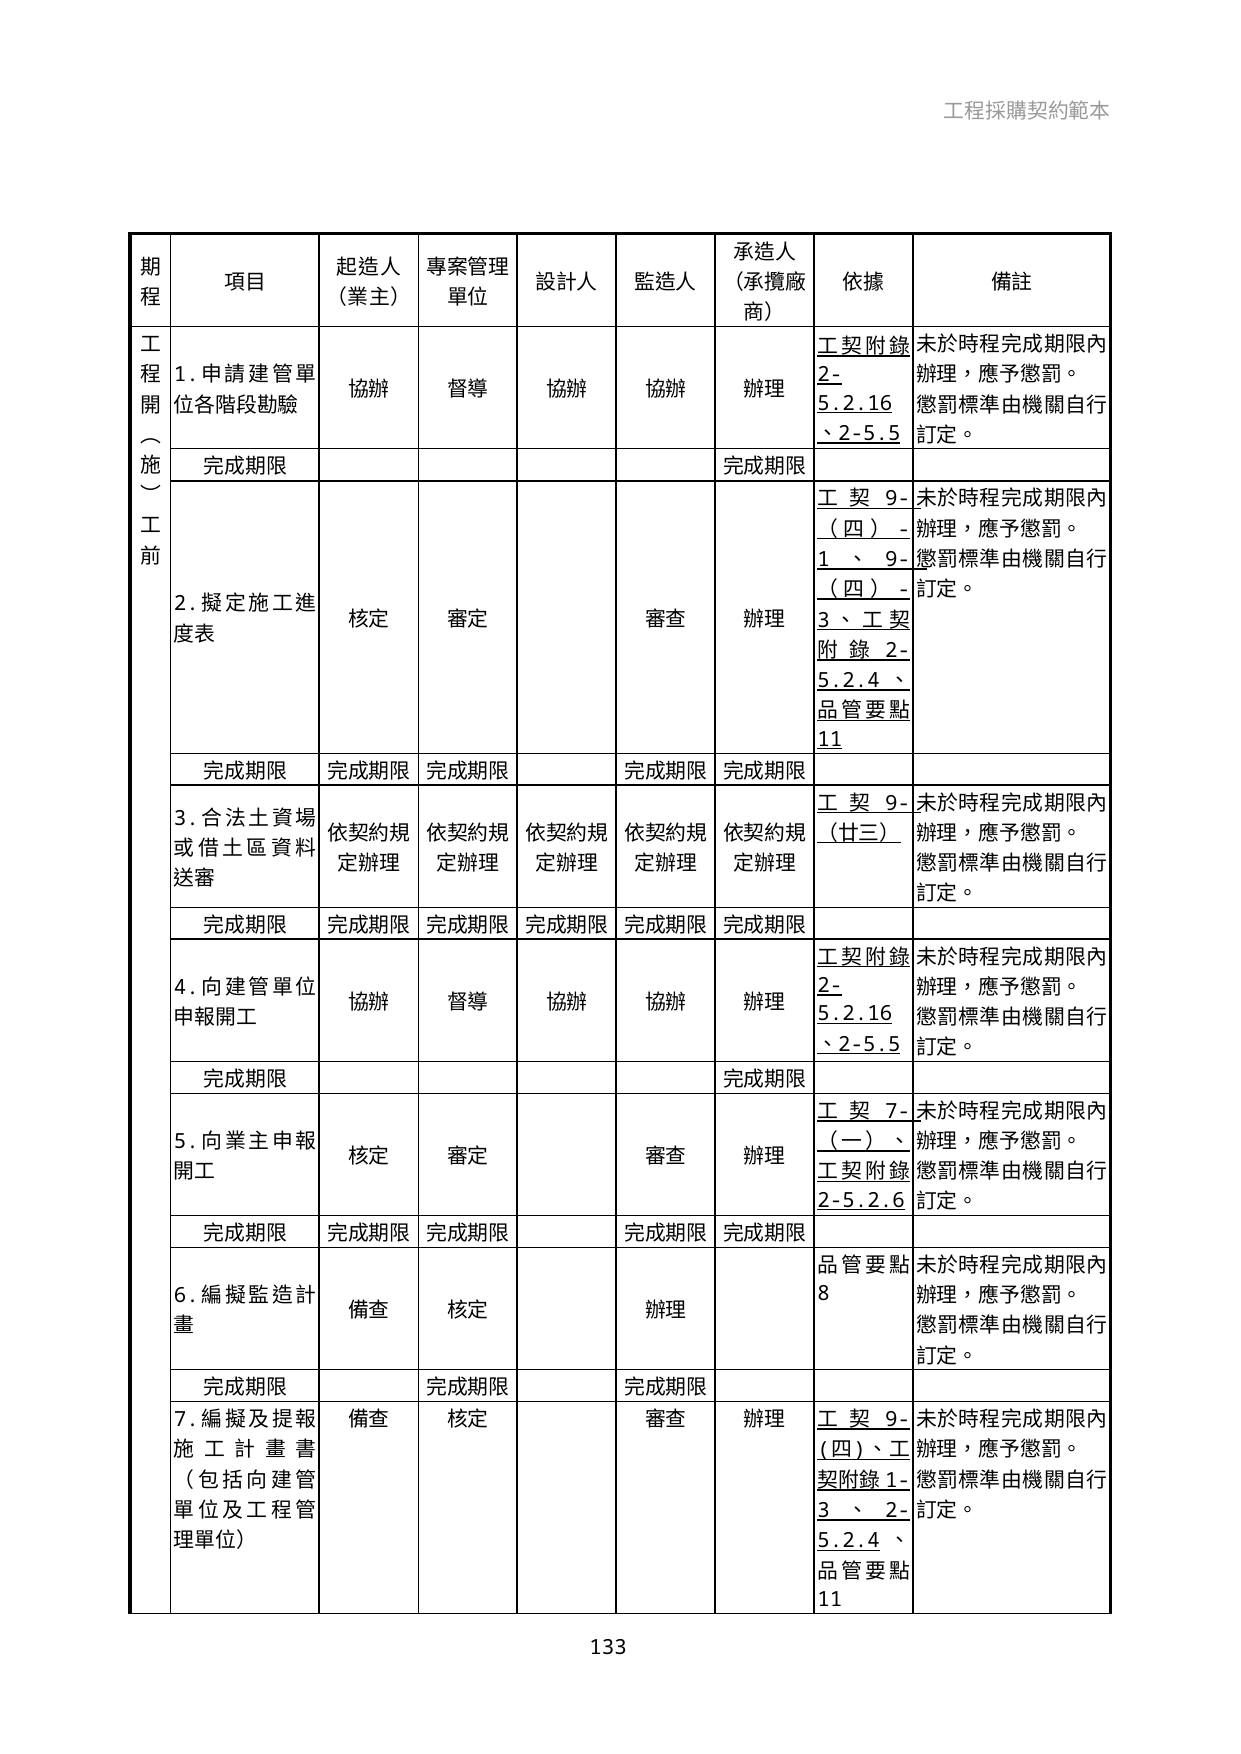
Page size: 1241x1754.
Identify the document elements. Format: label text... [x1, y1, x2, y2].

table_cell [815, 754, 912, 784]
table_cell 工契附錄2-5.2.16、2-5.5 [815, 940, 912, 1061]
table_cell 2.擬定施工進度表 [171, 482, 318, 752]
table_cell 協辦 [617, 940, 714, 1061]
table_cell 協辦 [320, 940, 418, 1061]
table_cell [815, 1216, 912, 1247]
table_cell 核定 [419, 1402, 516, 1613]
table_cell [914, 1216, 1109, 1247]
table_cell [815, 908, 912, 938]
table_cell 完成期限 [419, 908, 516, 938]
table_cell 3.合法土資場或借土區資料送審 [171, 786, 318, 907]
table_cell 辦理 [716, 482, 813, 752]
table_cell 完成期限 [617, 908, 714, 938]
table_cell 審查 [617, 482, 714, 752]
table_cell [320, 1370, 418, 1401]
table_cell 督導 [419, 327, 516, 448]
table_header 項目 [171, 235, 318, 326]
table_header 監造人 [617, 235, 714, 326]
table_cell 未於時程完成期限內辦理，應予懲罰。 懲罰標準由機關自行訂定。 [914, 1094, 1109, 1215]
table_header 備註 [914, 235, 1109, 326]
table_cell [914, 1370, 1109, 1401]
table_cell [518, 1402, 615, 1613]
table_cell 完成期限 [419, 1216, 516, 1247]
table_cell 完成期限 [171, 1216, 318, 1247]
table_cell 工契附錄2-5.2.16、2-5.5 [815, 327, 912, 448]
table_cell 依契約規定辦理 [617, 786, 714, 907]
table_cell 6.編擬監造計畫 [171, 1248, 318, 1369]
table_cell 督導 [419, 940, 516, 1061]
table_header 期程 [132, 235, 170, 326]
table_cell [914, 449, 1109, 480]
table_header 設計人 [518, 235, 615, 326]
table_cell 辦理 [617, 1248, 714, 1369]
table_cell [320, 449, 418, 480]
table_cell 工契9-(四)、工契附錄1-3、2-5.2.4、品管要點11 [815, 1402, 912, 1613]
table_cell 核定 [320, 482, 418, 752]
table_cell 完成期限 [617, 1216, 714, 1247]
table_cell [419, 449, 516, 480]
table_cell 未於時程完成期限內辦理，應予懲罰。 懲罰標準由機關自行訂定。 [914, 786, 1109, 907]
table_cell [815, 1370, 912, 1401]
table_cell [914, 1062, 1109, 1092]
table_cell 完成期限 [419, 1370, 516, 1401]
table_cell 未於時程完成期限內辦理，應予懲罰。 懲罰標準由機關自行訂定。 [914, 482, 1109, 752]
table_cell [815, 449, 912, 480]
table_cell [617, 449, 714, 480]
table_cell 協辦 [320, 327, 418, 448]
table_cell 未於時程完成期限內辦理，應予懲罰。 懲罰標準由機關自行訂定。 [914, 940, 1109, 1061]
table_cell [320, 1062, 418, 1092]
table_cell [518, 449, 615, 480]
table_cell 完成期限 [716, 1216, 813, 1247]
table_cell 1.申請建管單位各階段勘驗 [171, 327, 318, 448]
table_cell 辦理 [716, 1094, 813, 1215]
table_cell [518, 1370, 615, 1401]
table_cell 完成期限 [716, 449, 813, 480]
table_cell [617, 1062, 714, 1092]
table_cell 完成期限 [320, 908, 418, 938]
table_cell [518, 1062, 615, 1092]
table_cell 依契約規定辦理 [320, 786, 418, 907]
table_cell 4.向建管單位申報開工 [171, 940, 318, 1061]
table_cell 未於時程完成期限內辦理，應予懲罰。 懲罰標準由機關自行訂定。 [914, 1248, 1109, 1369]
table_cell 未於時程完成期限內辦理，應予懲罰。 懲罰標準由機關自行訂定。 [914, 1402, 1109, 1613]
table_cell 完成期限 [171, 449, 318, 480]
table_cell [815, 1062, 912, 1092]
table_cell 協辦 [518, 940, 615, 1061]
table_cell 工程開︵施︶工前 [132, 327, 170, 1613]
table_cell 協辦 [617, 327, 714, 448]
table_cell 辦理 [716, 327, 813, 448]
table_cell 備查 [320, 1248, 418, 1369]
table_cell 工契7-（一）、工契附錄2-5.2.6 [815, 1094, 912, 1215]
table_header 專案管理單位 [419, 235, 516, 326]
table_cell 完成期限 [320, 1216, 418, 1247]
table_cell 完成期限 [171, 1062, 318, 1092]
table_cell 協辦 [518, 327, 615, 448]
table_cell 審查 [617, 1094, 714, 1215]
table_cell 完成期限 [716, 1062, 813, 1092]
table_cell 完成期限 [617, 1370, 714, 1401]
table_cell 工契9-（廿三） [815, 786, 912, 907]
table_cell [716, 1248, 813, 1369]
table_cell [518, 1094, 615, 1215]
table_cell [518, 754, 615, 784]
table_cell 辦理 [716, 1402, 813, 1613]
table_cell 完成期限 [716, 908, 813, 938]
table_cell 審定 [419, 482, 516, 752]
table_cell 辦理 [716, 940, 813, 1061]
table_cell [914, 908, 1109, 938]
table_cell 依契約規定辦理 [419, 786, 516, 907]
table_cell 審定 [419, 1094, 516, 1215]
table_cell [518, 482, 615, 752]
table_cell 完成期限 [171, 908, 318, 938]
table_cell 備查 [320, 1402, 418, 1613]
table_header 依據 [815, 235, 912, 326]
table_cell [914, 754, 1109, 784]
table_cell 5.向業主申報開工 [171, 1094, 318, 1215]
table_cell 核定 [320, 1094, 418, 1215]
table_cell [419, 1062, 516, 1092]
table_cell [518, 1248, 615, 1369]
table_cell 依契約規定辦理 [518, 786, 615, 907]
table_cell 完成期限 [716, 754, 813, 784]
table_cell 7.編擬及提報施工計畫書（包括向建管單位及工程管理單位） [171, 1402, 318, 1613]
table_cell 完成期限 [419, 754, 516, 784]
table_cell 完成期限 [171, 1370, 318, 1401]
table_cell 完成期限 [518, 908, 615, 938]
table_cell 完成期限 [171, 754, 318, 784]
table_cell 依契約規定辦理 [716, 786, 813, 907]
table_header 承造人（承攬廠商） [716, 235, 813, 326]
table_cell [518, 1216, 615, 1247]
table_cell 工契9-（四）-1、9-（四）-3、工契附錄2-5.2.4、品管要點11 [815, 482, 912, 752]
table_cell 未於時程完成期限內辦理，應予懲罰。 懲罰標準由機關自行訂定。 [914, 327, 1109, 448]
table_header 起造人（業主） [320, 235, 418, 326]
table_cell [716, 1370, 813, 1401]
table_cell 完成期限 [617, 754, 714, 784]
table_cell 審查 [617, 1402, 714, 1613]
table_cell 完成期限 [320, 754, 418, 784]
table_cell 品管要點8 [815, 1248, 912, 1369]
table_cell 核定 [419, 1248, 516, 1369]
